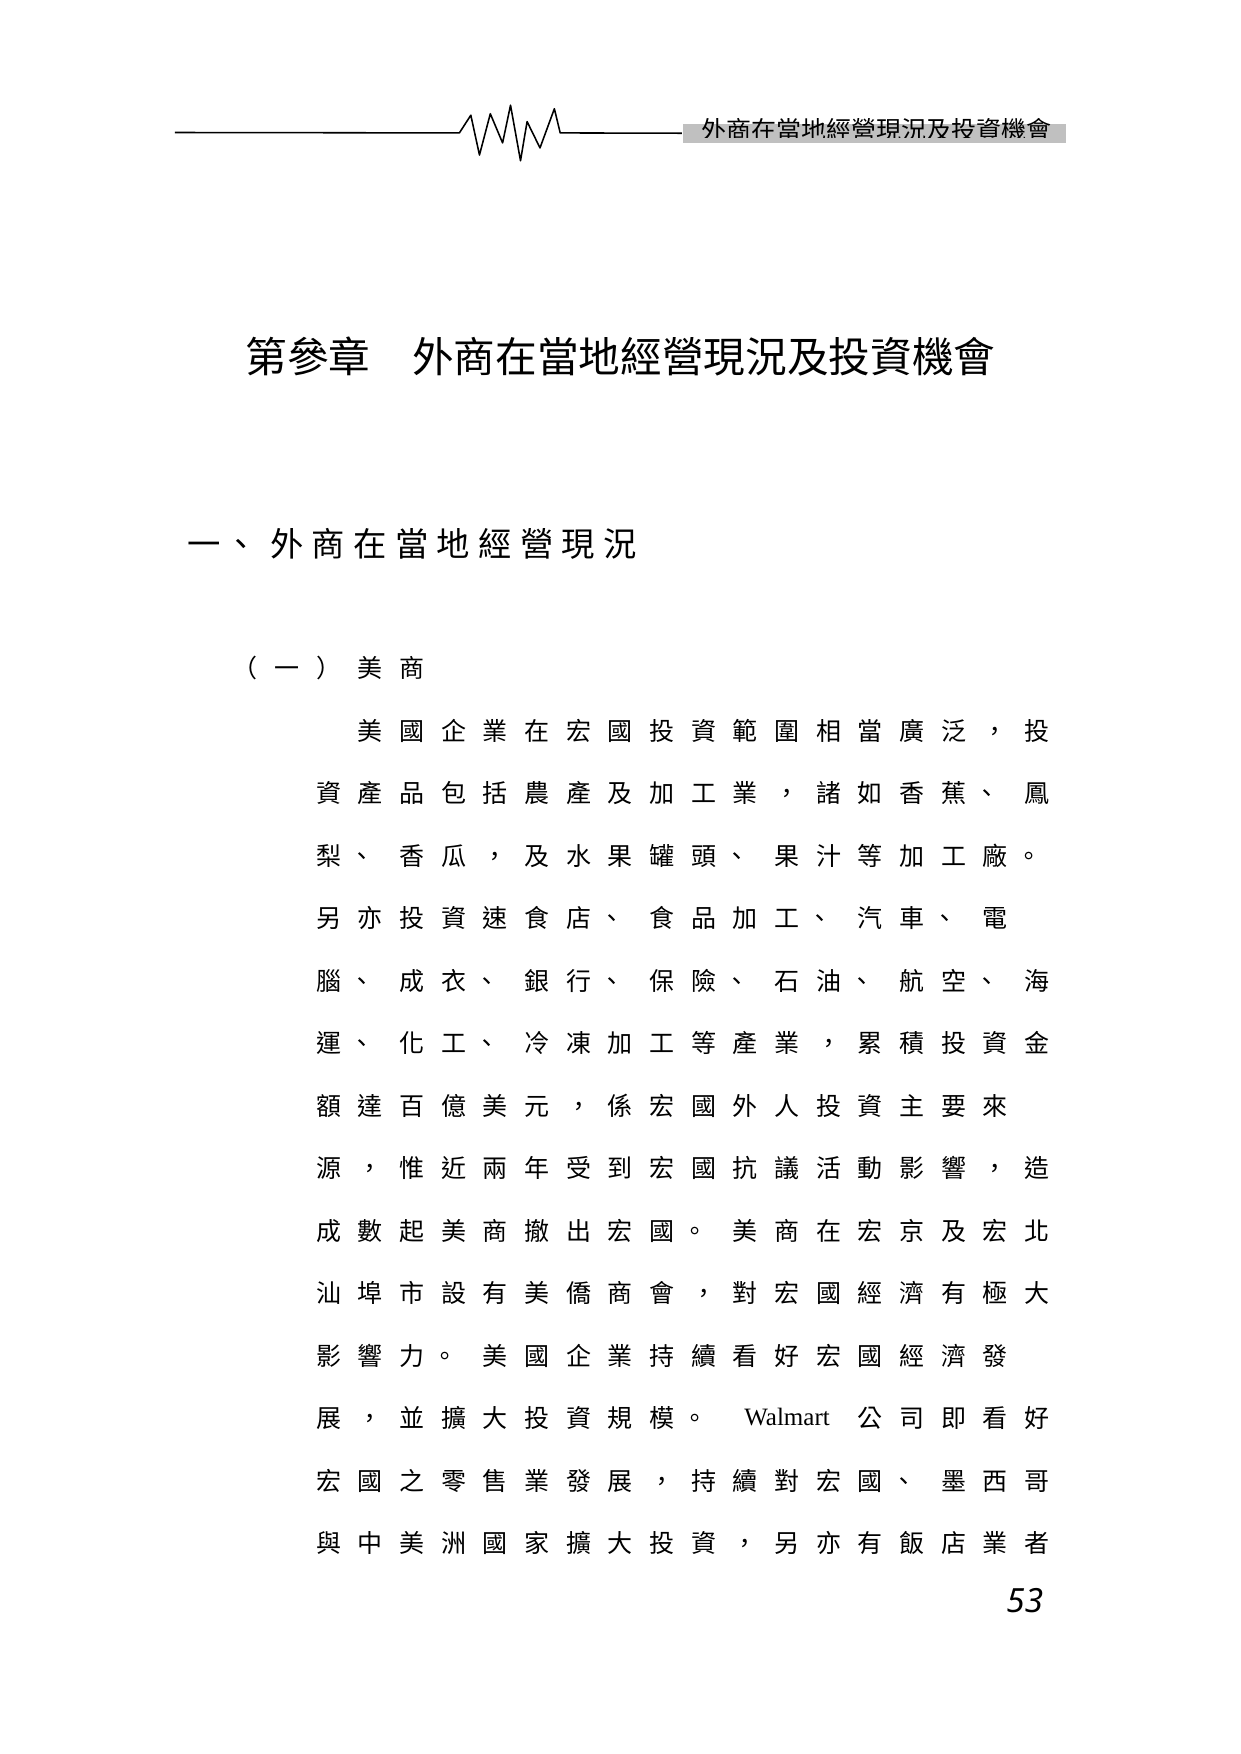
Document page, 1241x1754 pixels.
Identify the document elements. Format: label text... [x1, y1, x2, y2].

text （一）美商 [207, 625, 1058, 688]
text 美國企業在宏國投資範圍相當廣泛，投資產品包括農產及加工業，諸如香蕉、鳳梨、香瓜，及水果罐頭、果汁等加工廠。另亦投資速食店、食品加工、汽車、電腦、成衣、銀行、保險、石油、航空、海運、化工、冷凍加工等產業，累積投資金額達百億美元，係宏國外人投資主要來源，惟近兩年受到宏國抗議活動影響，造成數起美商撤出宏國。美商在宏京及宏北汕埠市設有美僑商會，對宏國經濟有極大影響力。美國企業持續看好宏國經濟發展，並擴大投資規模。Walmart公司即看好宏國之零售業發展，持續對宏國、墨西哥與中美洲國家擴大投資，另亦有飯店業者 [281, 688, 1058, 1563]
text 第參章 外商在當地經營現況及投資機會 [183, 313, 1058, 375]
text 一、外商在當地經營現況 [183, 500, 1058, 563]
